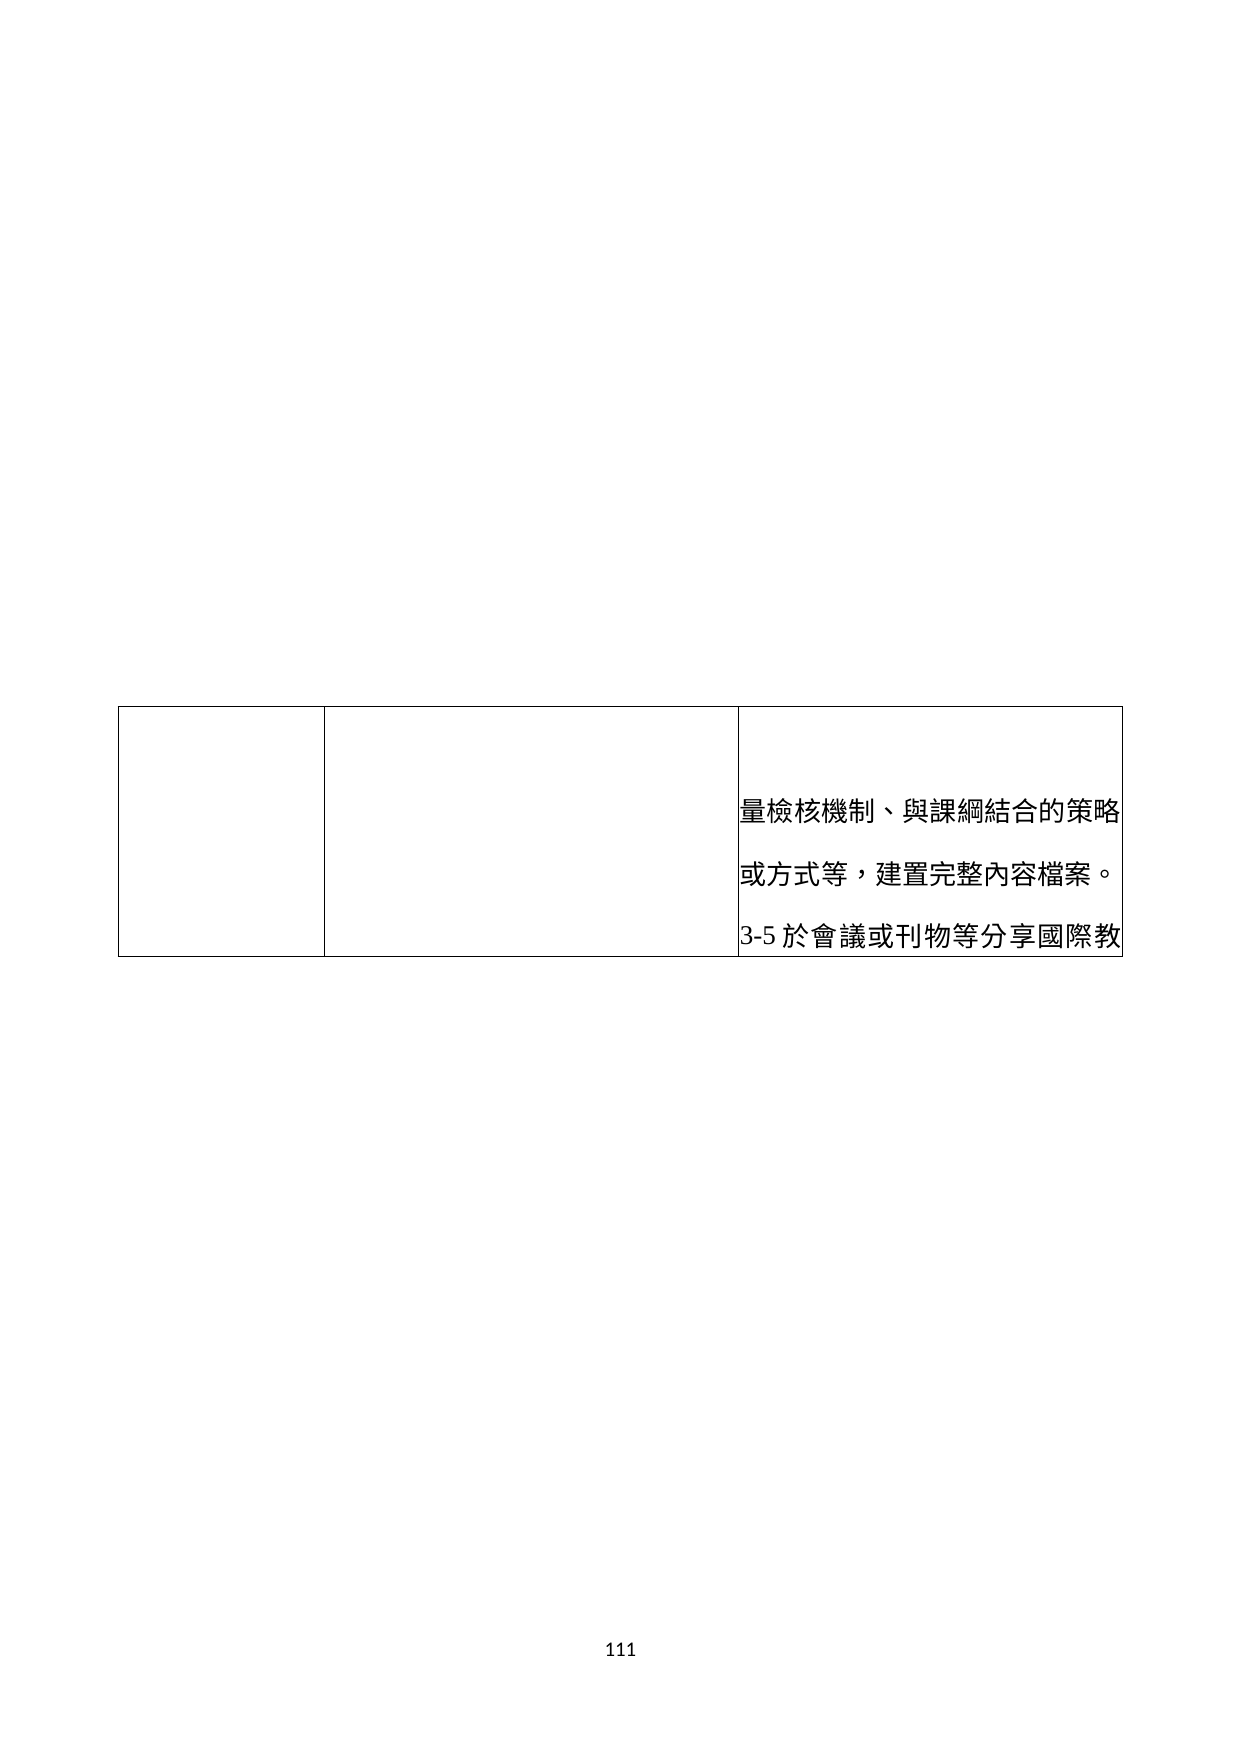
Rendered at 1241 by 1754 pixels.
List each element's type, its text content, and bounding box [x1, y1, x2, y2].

table_cell [325, 707, 738, 956]
table_cell [119, 707, 324, 956]
table_cell 量檢核機制、與課綱結合的策略或方式等，建置完整內容檔案。 3-5於會議或刊物等分享國際教 [739, 707, 1122, 956]
